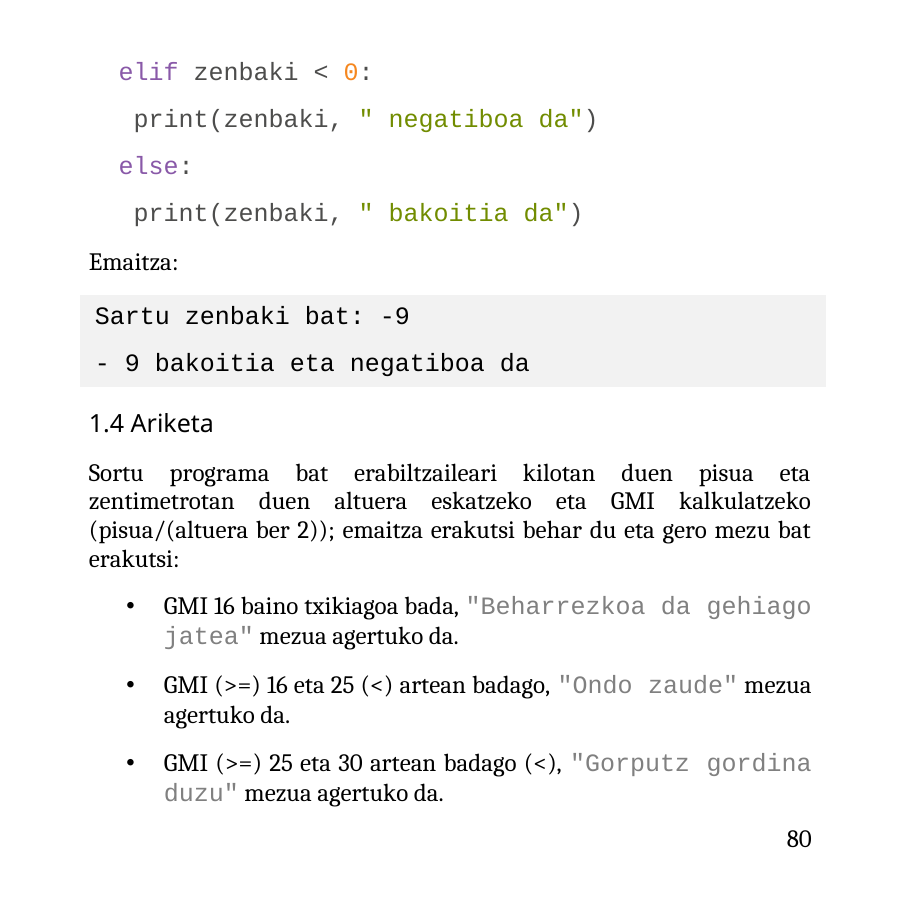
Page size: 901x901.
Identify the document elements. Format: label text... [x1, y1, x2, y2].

text print(zenbaki, " bakoitia da") [118, 200, 811, 229]
list GMI 16 baino txikiagoa bada, "Beharrezkoa da gehiago jatea" mezua agertuko da. [126, 592, 811, 652]
text Sartu zenbaki bat: -9 [86, 301, 820, 332]
text Sortu programa bat erabiltzaileari kilotan duen pisua eta zentimetrotan duen altuera eskatzeko eta GMI kalkulatzeko (pisua/(altuera ber 2)); emaitza erakutsi behar du eta gero mezu bat erakutsi: [89, 458, 811, 573]
text print(zenbaki, " negatiboa da") [118, 106, 811, 134]
text 1.4 Ariketa [89, 406, 811, 440]
list GMI (>=) 16 eta 25 (<) artean badago, "Ondo zaude" mezua agertuko da. [126, 671, 811, 730]
text Emaitza: [89, 247, 811, 276]
list GMI (>=) 25 eta 30 artean badago (<), "Gorputz gordina duzu" mezua agertuko da. [126, 748, 811, 808]
text else: [118, 153, 811, 182]
text - 9 bakoitia eta negatiboa da [86, 342, 820, 381]
text elif zenbaki < 0: [118, 59, 811, 87]
